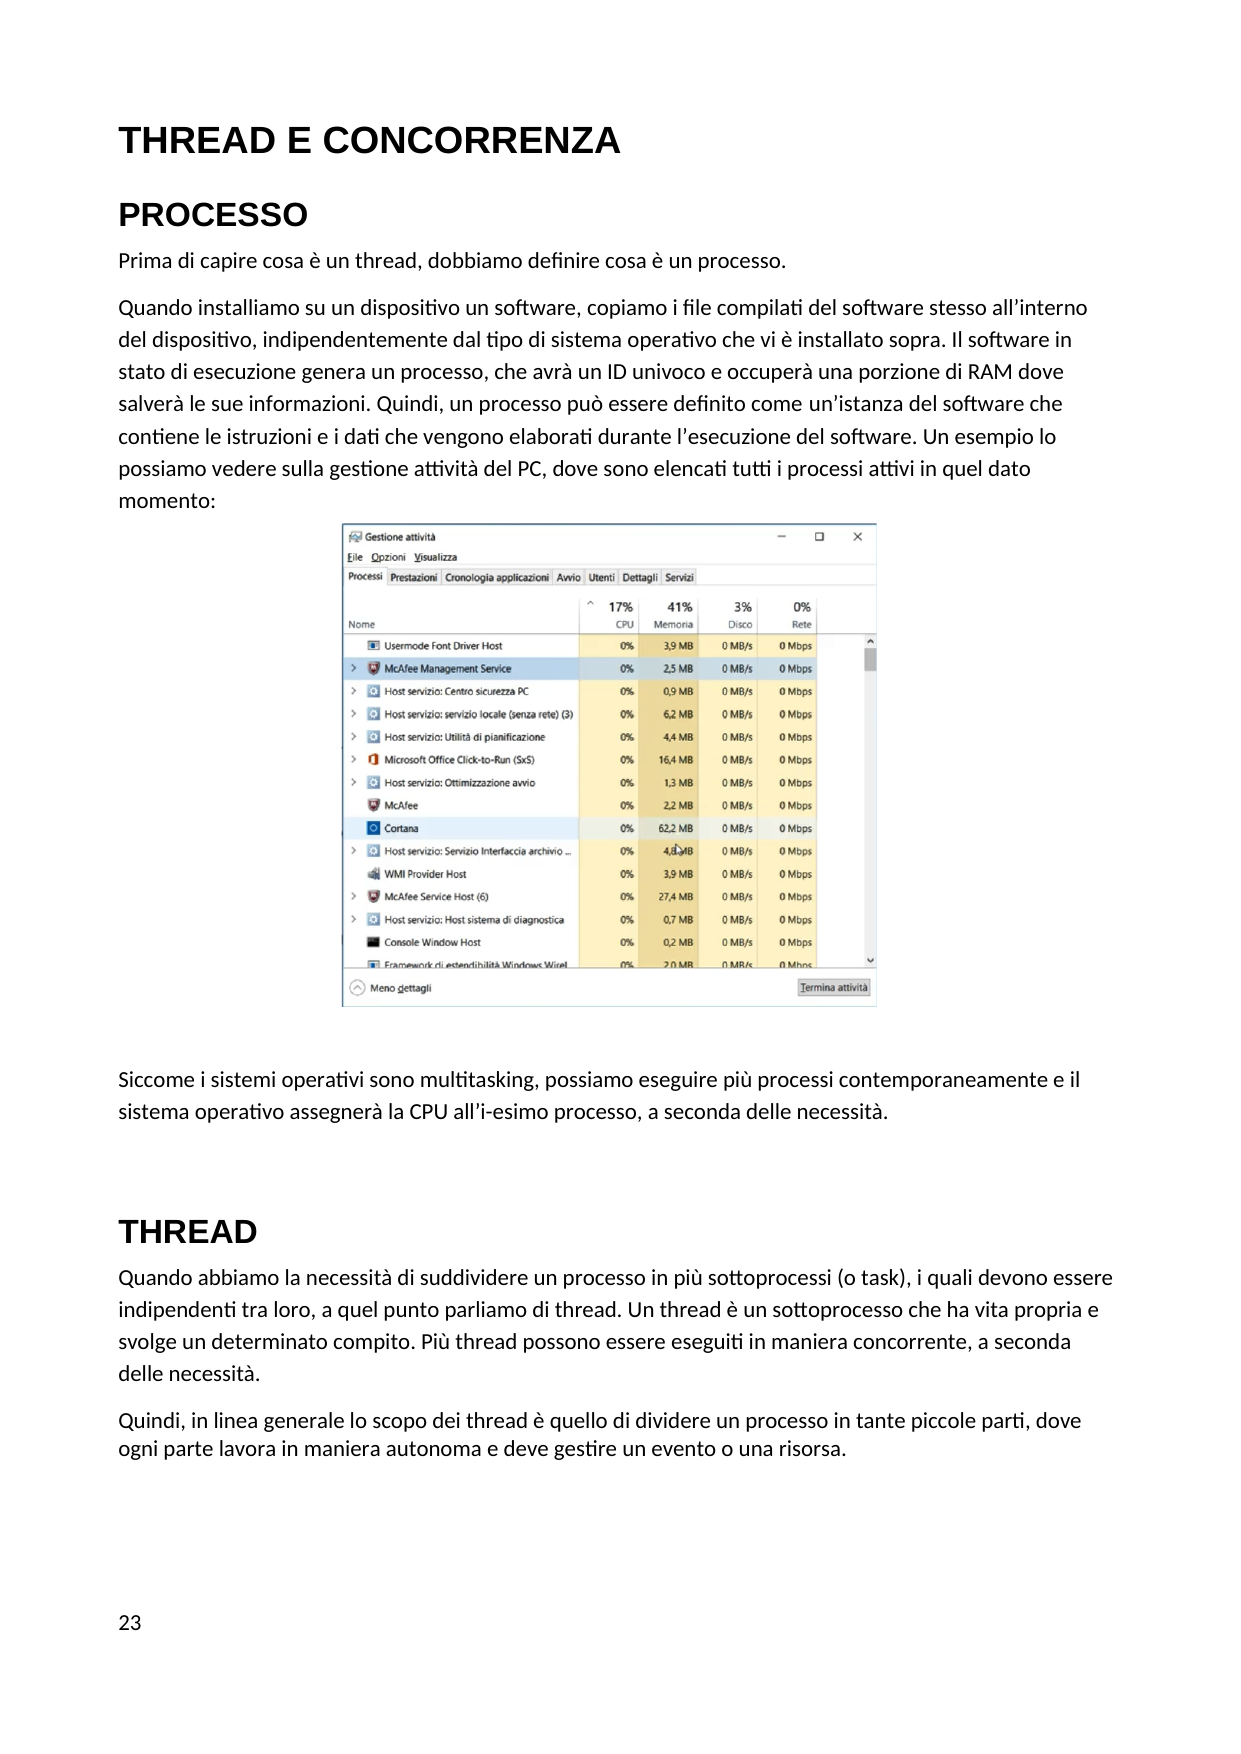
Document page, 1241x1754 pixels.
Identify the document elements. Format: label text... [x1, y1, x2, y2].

picture [341, 523, 877, 1007]
subtitle THREAD [118, 1212, 1122, 1251]
text Quando abbiamo la necessità di suddividere un processo in più sottoprocessi (o task), i quali devono essere indipendenti tra loro, a quel punto parliamo di thread. Un thread è un sottoprocesso che ha vita propria e svolge un determinato compito. Più thread possono essere eseguiti in maniera concorrente, a seconda delle necessità. [118, 1263, 1122, 1388]
text Prima di capire cosa è un thread, dobbiamo definire cosa è un processo. [118, 246, 1122, 274]
subtitle THREAD E CONCORRENZA [118, 118, 1122, 162]
subtitle PROCESSO [118, 195, 1122, 234]
text Siccome i sistemi operativi sono multitasking, possiamo eseguire più processi contemporaneamente e il sistema operativo assegnerà la CPU all’i-esimo processo, a seconda delle necessità. [118, 1065, 1122, 1126]
text Quando installiamo su un dispositivo un software, copiamo i file compilati del software stesso all’interno del dispositivo, indipendentemente dal tipo di sistema operativo che vi è installato sopra. Il software in stato di esecuzione genera un processo, che avrà un ID univoco e occuperà una porzione di RAM dove salverà le sue informazioni. Quindi, un processo può essere definito come un’istanza del software che contiene le istruzioni e i dati che vengono elaborati durante l’esecuzione del software. Un esempio lo possiamo vedere sulla gestione attività del PC, dove sono elencati tutti i processi attivi in quel dato momento: [118, 293, 1122, 514]
text Quindi, in linea generale lo scopo dei thread è quello di dividere un processo in tante piccole parti, dove ogni parte lavora in maniera autonoma e deve gestire un evento o una risorsa. [118, 1406, 1122, 1462]
